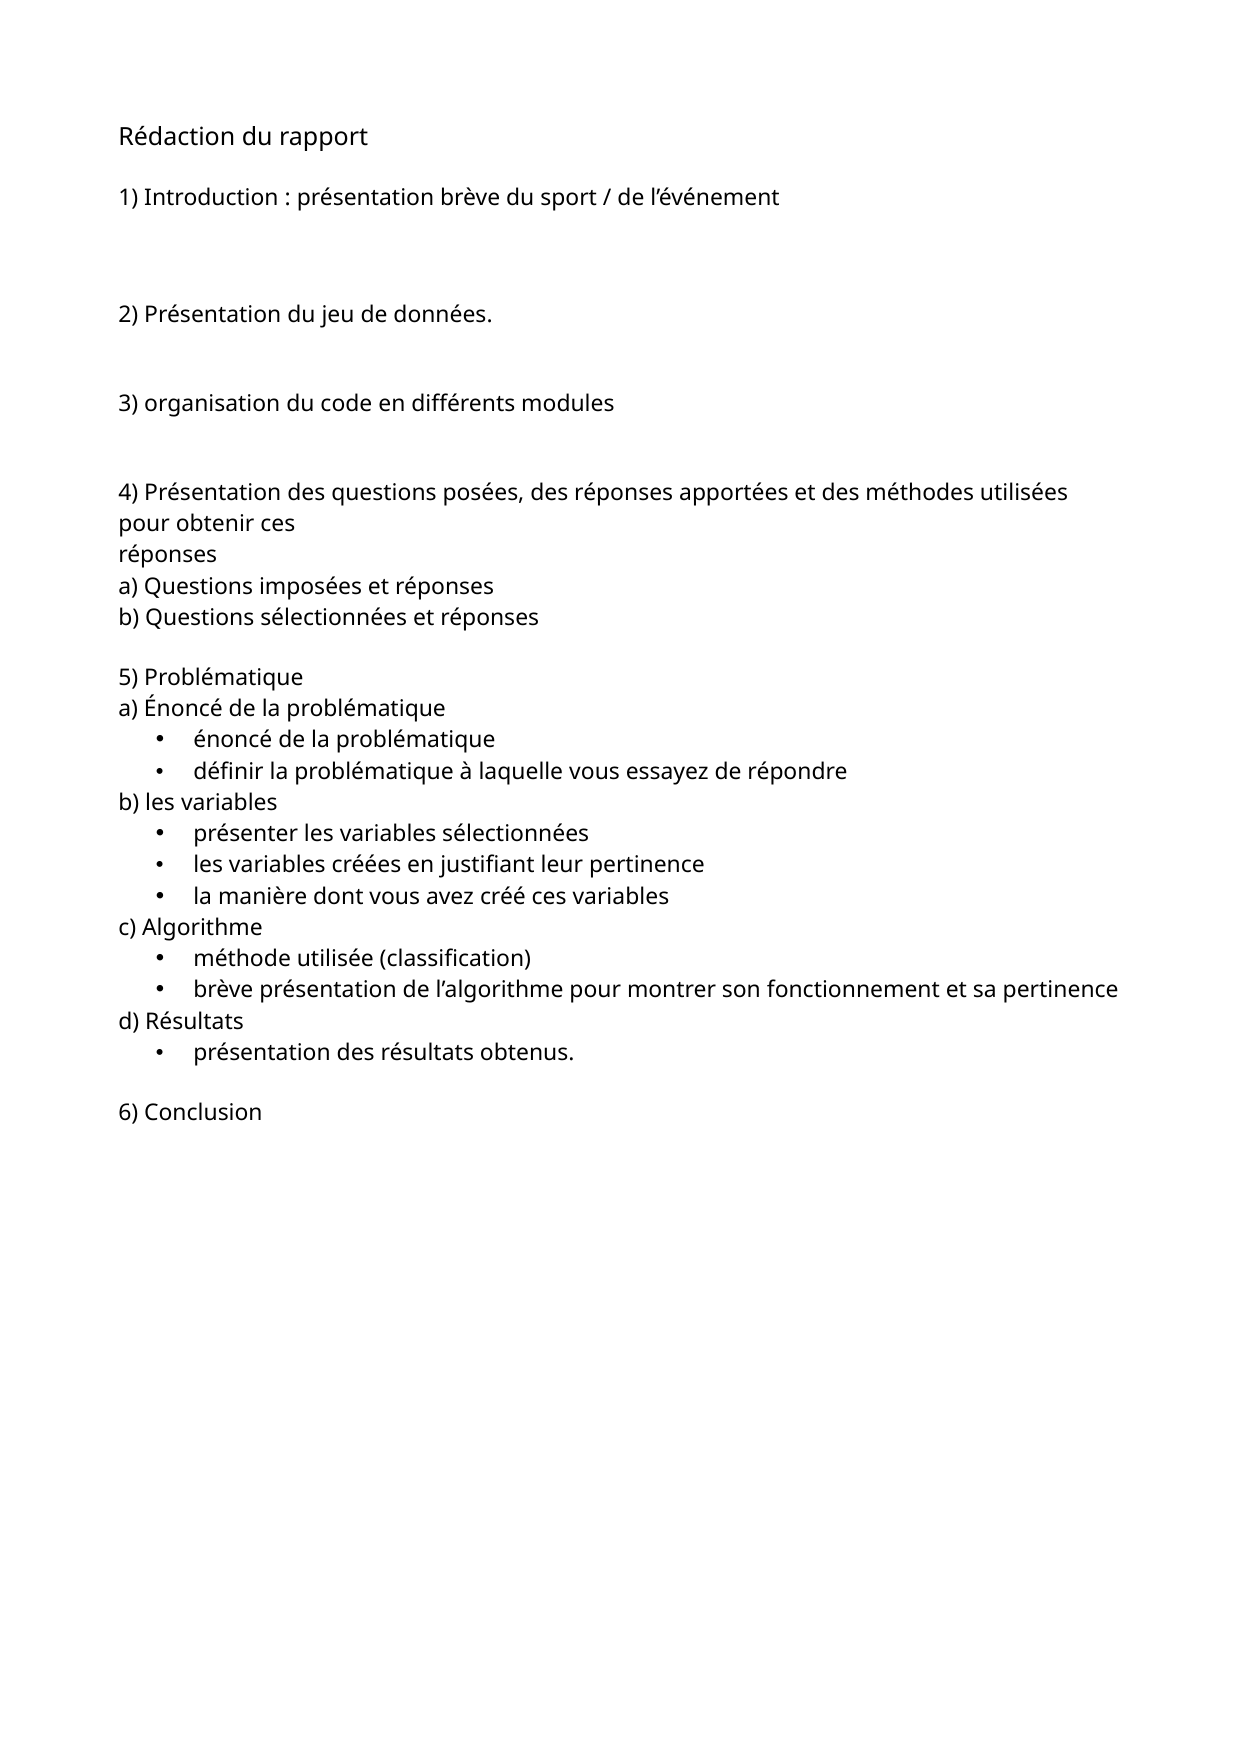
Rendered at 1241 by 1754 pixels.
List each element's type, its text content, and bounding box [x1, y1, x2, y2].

text b) Questions sélectionnées et réponses [118, 601, 1122, 632]
list la manière dont vous avez créé ces variables [156, 880, 1122, 911]
list brève présentation de l’algorithme pour montrer son fonctionnement et sa pertinence [156, 973, 1122, 1005]
text c) Algorithme [118, 911, 1122, 942]
list méthode utilisée (classification) [156, 942, 1122, 973]
text 2) Présentation du jeu de données. [118, 298, 1122, 330]
text a) Questions imposées et réponses [118, 570, 1122, 601]
text b) les variables [118, 786, 1122, 817]
text 5) Problématique [118, 661, 1122, 692]
list les variables créées en justifiant leur pertinence [156, 848, 1122, 880]
text réponses [118, 538, 1122, 570]
text 6) Conclusion [118, 1096, 1122, 1127]
list présenter les variables sélectionnées [156, 817, 1122, 848]
list énoncé de la problématique [156, 723, 1122, 755]
text a) Énoncé de la problématique [118, 692, 1122, 723]
text Rédaction du rapport [118, 118, 1122, 152]
text 1) Introduction : présentation brève du sport / de l’événement [118, 181, 1122, 212]
text 4) Présentation des questions posées, des réponses apportées et des méthodes utilisées pour obtenir ces [118, 476, 1122, 538]
list définir la problématique à laquelle vous essayez de répondre [156, 755, 1122, 786]
text 3) organisation du code en différents modules [118, 387, 1122, 418]
list présentation des résultats obtenus. [156, 1036, 1122, 1067]
text d) Résultats [118, 1005, 1122, 1036]
